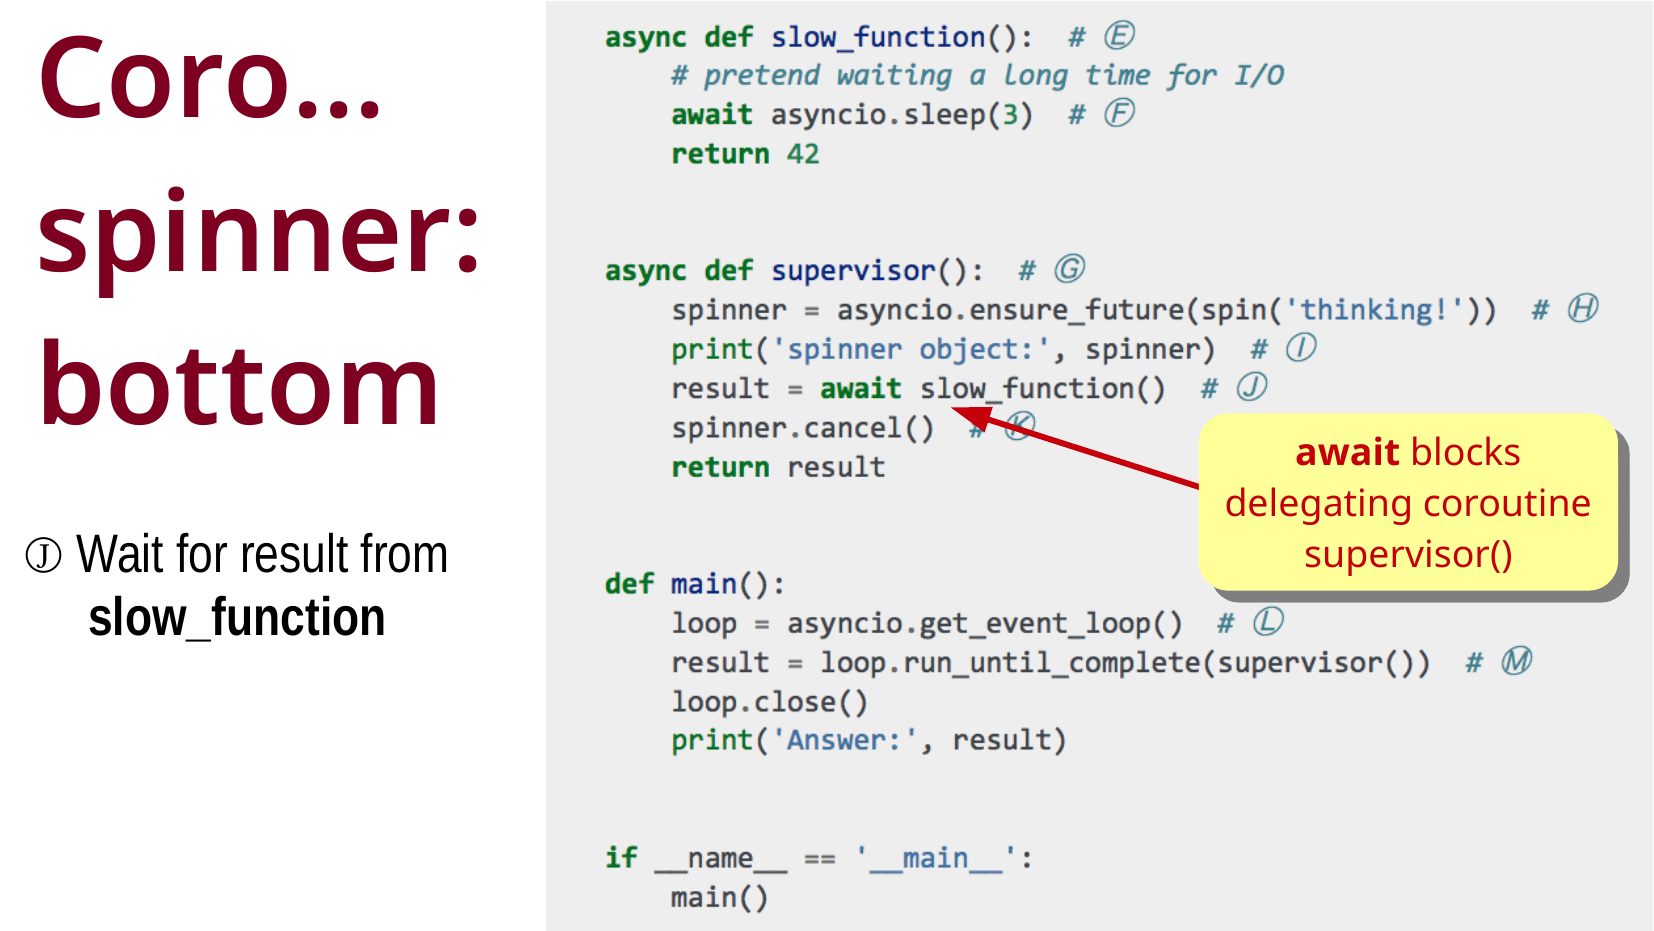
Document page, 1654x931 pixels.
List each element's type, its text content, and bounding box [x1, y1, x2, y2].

title Coro... spinner: bottom [35, 59, 1571, 396]
list Ⓙ Wait for result from slow_function [23, 437, 497, 899]
text_box await blocks delegating coroutine supervisor() [1198, 413, 1619, 591]
picture [546, 1, 1654, 931]
